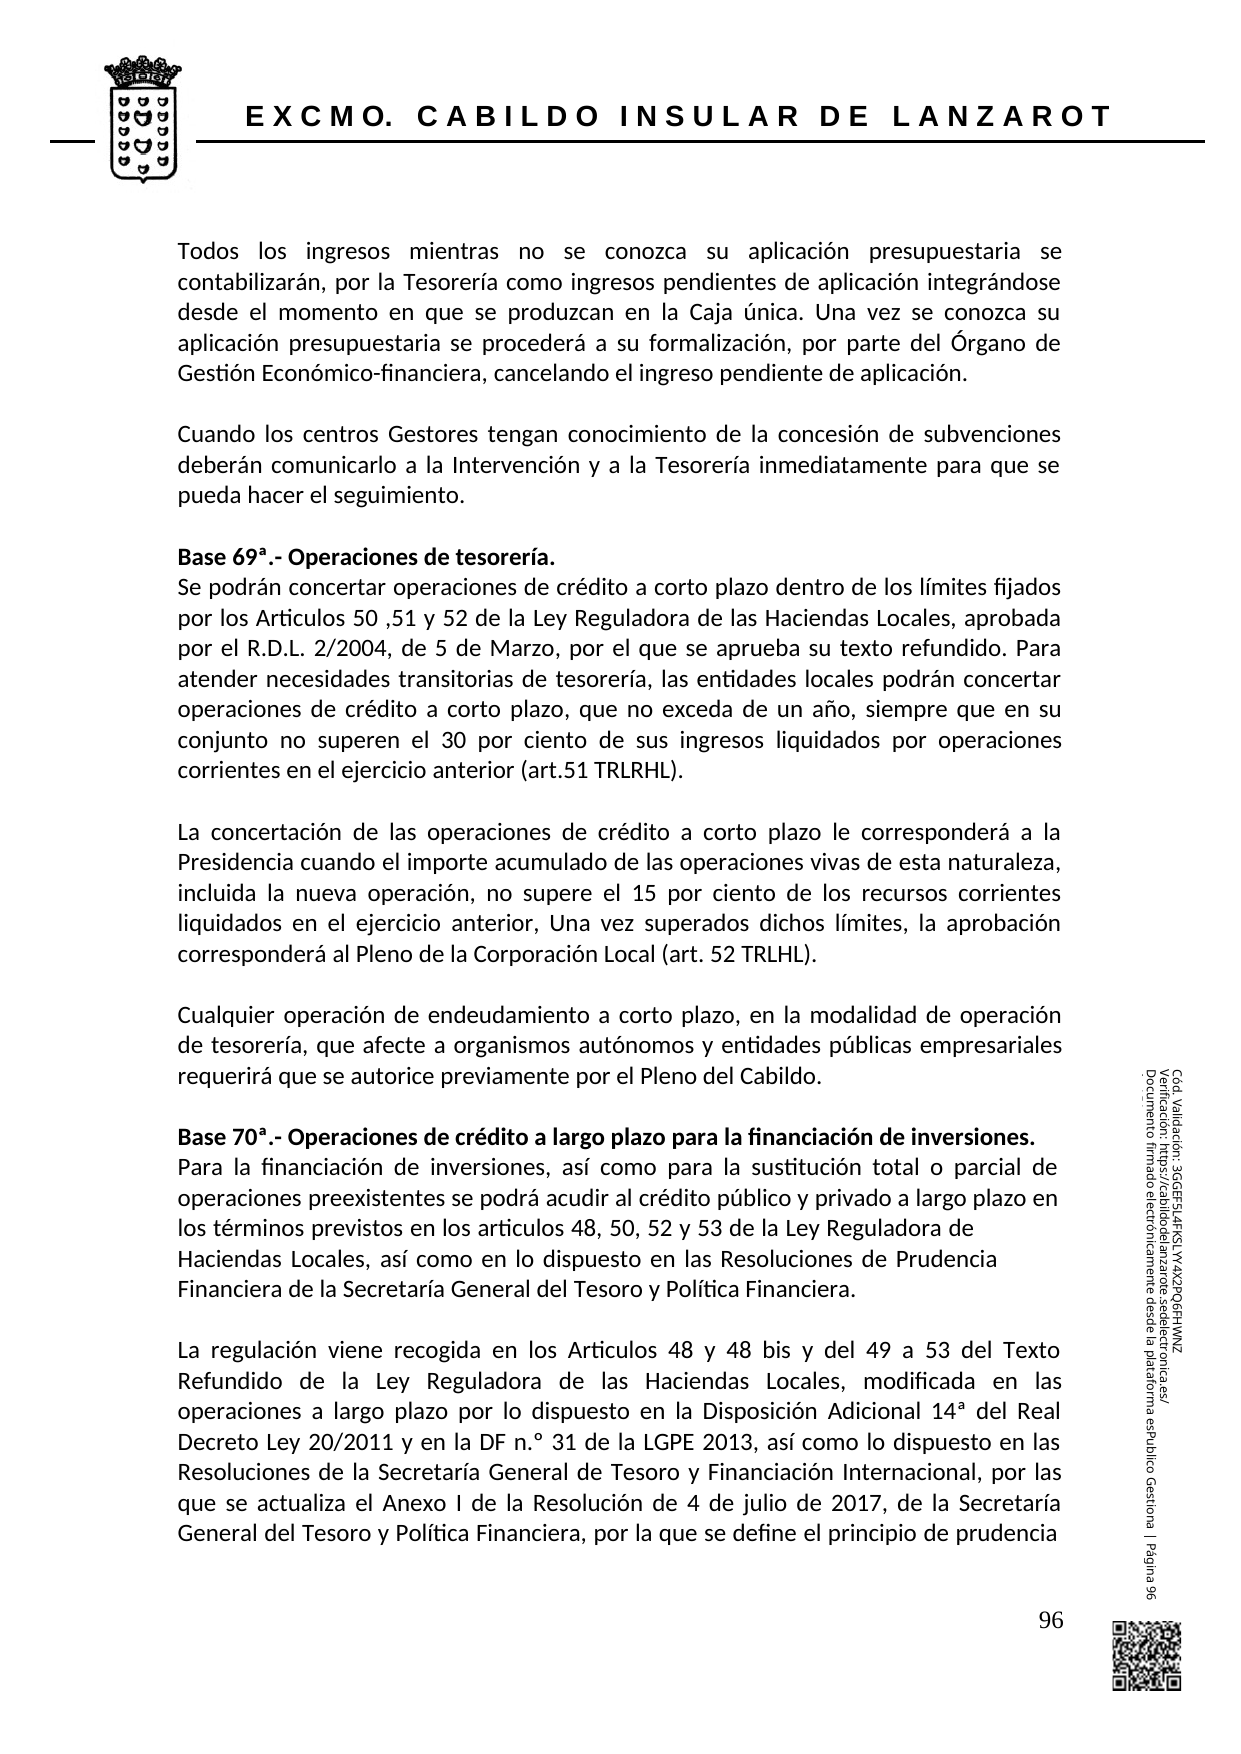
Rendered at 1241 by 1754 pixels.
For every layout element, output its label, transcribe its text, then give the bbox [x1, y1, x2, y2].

picture [95, 39, 196, 193]
text 96 [164, 1606, 1063, 1634]
text Cód. Validación: 3GGEF5L4FKSLYY4X2PQ6FHWNZ [1171, 1069, 1184, 1611]
text La concertación de las operaciones de crédito a corto plazo le corresponderá a la Presidencia cuando el importe acumulado de las operaciones vivas de esta naturaleza, incluida la nueva operación, no supere el 15 por ciento de los recursos corrientes liquidados en el ejercicio anterior, Una vez superados dichos límites, la aprobación corresponderá al Pleno de la Corporación Local (art. 52 TRLHL). [177, 816, 1062, 968]
text Base 70ª.- Operaciones de crédito a largo plazo para la financiación de inversiones. Para la financiación de inversiones, así como para la sustitución total o parcial de operaciones preexistentes se podrá acudir al crédito público y privado a largo plazo en los términos previstos en los articulos 48, 50, 52 y 53 de la Ley Reguladora de Haciendas Locales, así como en lo dispuesto en las Resoluciones de Prudencia Financiera de la Secretaría General del Tesoro y Política Financiera. [177, 1121, 1068, 1304]
text Verificación: https://cabildodelanzarote.sedelectronica.es/ [1158, 1069, 1171, 1611]
picture [1112, 1621, 1182, 1691]
text Todos los ingresos mientras no se conozca su aplicación presupuestaria se contabilizarán, por la Tesorería como ingresos pendientes de aplicación integrándose desde el momento en que se produzcan en la Caja única. Una vez se conozca su aplicación presupuestaria se procederá a su formalización, por parte del Órgano de Gestión Económico-financiera, cancelando el ingreso pendiente de aplicación. [177, 236, 1062, 388]
text Cualquier operación de endeudamiento a corto plazo, en la modalidad de operación de tesorería, que afecte a organismos autónomos y entidades públicas empresariales requerirá que se autorice previamente por el Pleno del Cabildo. [177, 999, 1063, 1090]
subtitle Base 69ª.- Operaciones de tesorería. [177, 541, 1192, 571]
text Documento firmado electrónicamente desde la plataforma esPublico Gestiona | Página 96 de 151 [1143, 1069, 1158, 1611]
text Se podrán concertar operaciones de crédito a corto plazo dentro de los límites fijados por los Articulos 50 ,51 y 52 de la Ley Reguladora de las Haciendas Locales, aprobada por el R.D.L. 2/2004, de 5 de Marzo, por el que se aprueba su texto refundido. Para atender necesidades transitorias de tesorería, las entidades locales podrán concertar operaciones de crédito a corto plazo, que no exceda de un año, siempre que en su conjunto no superen el 30 por ciento de sus ingresos liquidados por operaciones corrientes en el ejercicio anterior (art.51 TRLRHL). [177, 571, 1063, 785]
text Cuando los centros Gestores tengan conocimiento de la concesión de subvenciones deberán comunicarlo a la Intervención y a la Tesorería inmediatamente para que se pueda hacer el seguimiento. [177, 419, 1062, 510]
text La regulación viene recogida en los Articulos 48 y 48 bis y del 49 a 53 del Texto Refundido de la Ley Reguladora de las Haciendas Locales, modificada en las operaciones a largo plazo por lo dispuesto en la Disposición Adicional 14ª del Real Decreto Ley 20/2011 y en la DF n.º 31 de la LGPE 2013, así como lo dispuesto en las Resoluciones de la Secretaría General de Tesoro y Financiación Internacional, por las que se actualiza el Anexo I de la Resolución de 4 de julio de 2017, de la Secretaría General del Tesoro y Política Financiera, por la que se define el principio de prudencia [177, 1334, 1063, 1548]
